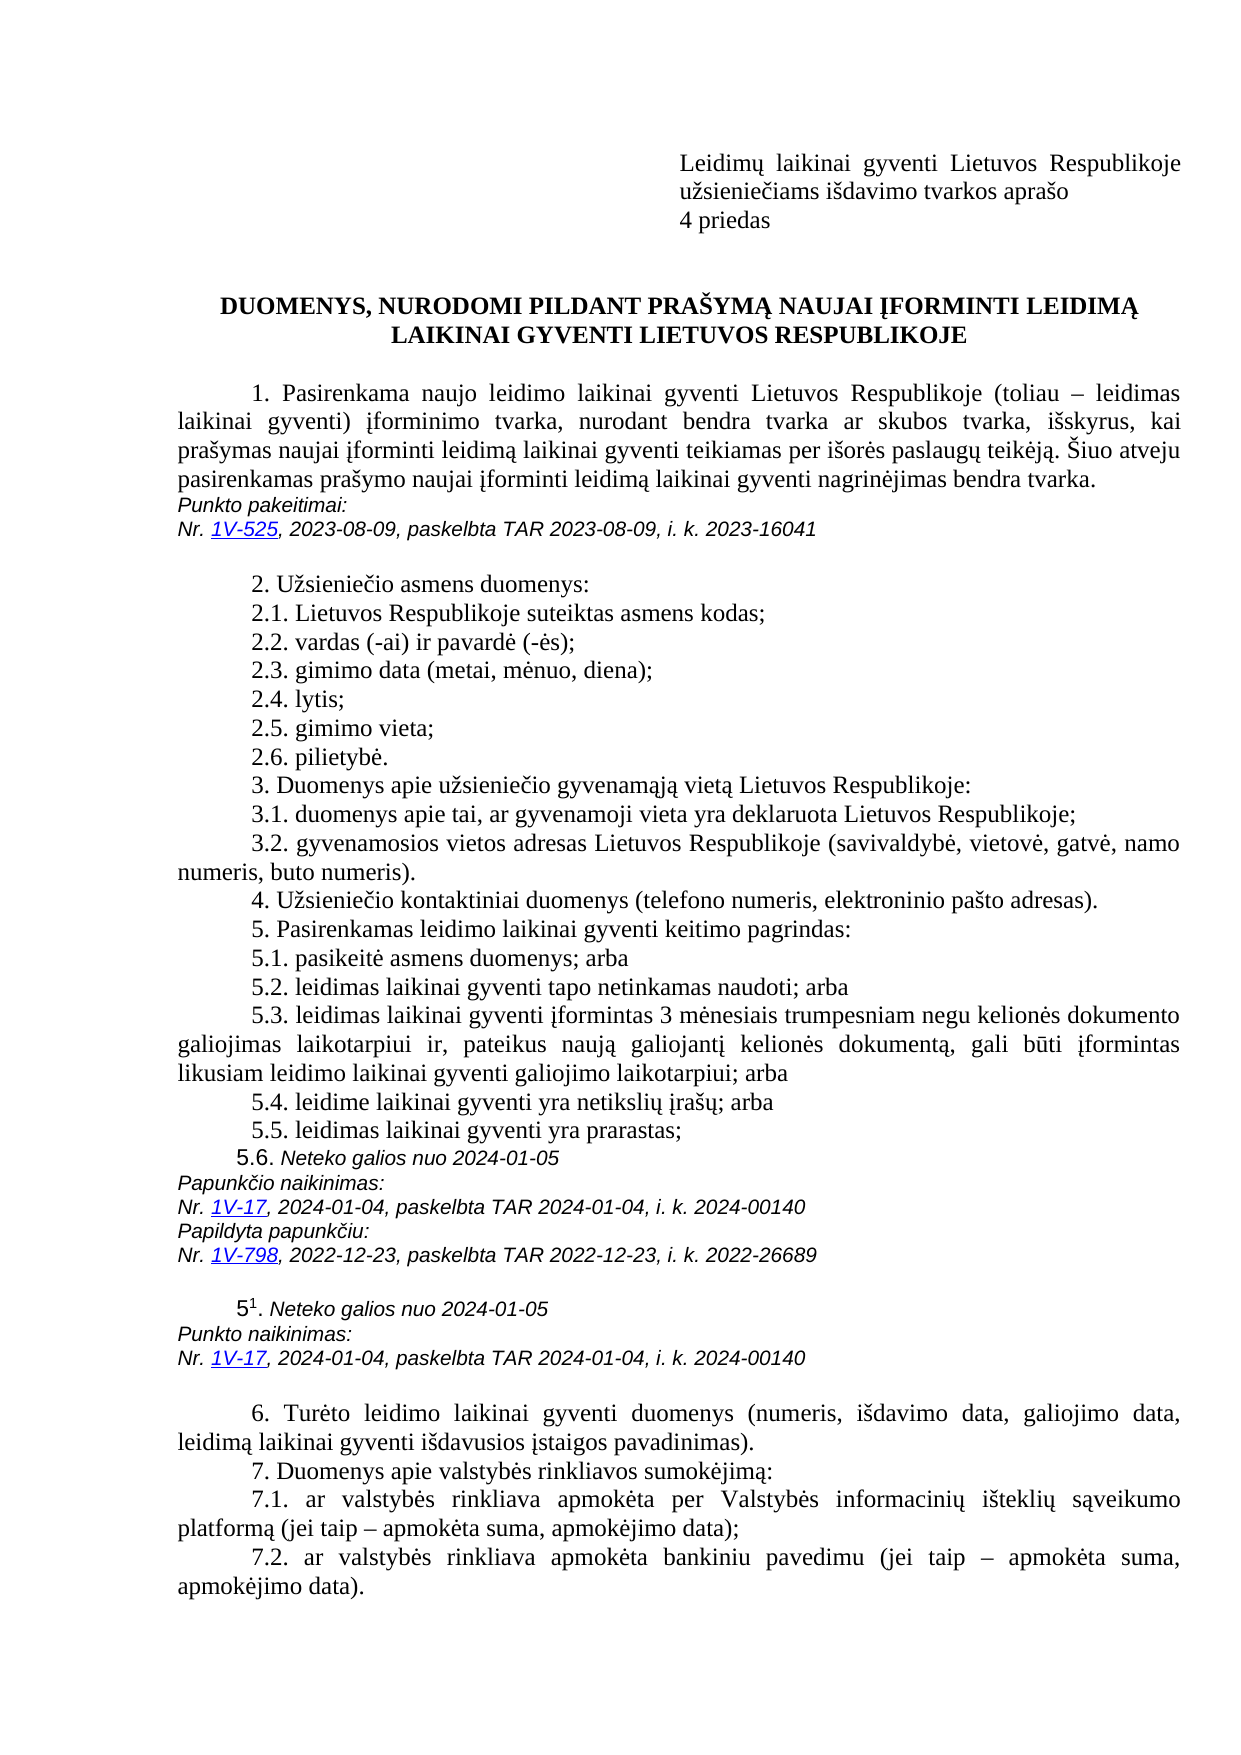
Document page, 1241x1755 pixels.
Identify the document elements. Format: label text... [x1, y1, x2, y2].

text 5. Pasirenkamas leidimo laikinai gyventi keitimo pagrindas: [177, 914, 1181, 943]
text 5.5. leidimas laikinai gyventi yra prarastas; [177, 1116, 1181, 1144]
text 6. Turėto leidimo laikinai gyventi duomenys (numeris, išdavimo data, galiojimo data, leidimą laikinai gyventi išdavusios įstaigos pavadinimas). [177, 1398, 1181, 1456]
text 5.4. leidime laikinai gyventi yra netikslių įrašų; arba [177, 1087, 1181, 1116]
text 5.2. leidimas laikinai gyventi tapo netinkamas naudoti; arba [177, 972, 1181, 1001]
text Punkto naikinimas: [177, 1322, 1181, 1346]
text Nr. 1V-798, 2022-12-23, paskelbta TAR 2022-12-23, i. k. 2022-26689 [177, 1242, 1181, 1266]
text 5.6. Neteko galios nuo 2024-01-05 [177, 1144, 1181, 1171]
text 1. Pasirenkama naujo leidimo laikinai gyventi Lietuvos Respublikoje (toliau – leidimas laikinai gyventi) įforminimo tvarka, nurodant bendra tvarka ar skubos tvarka, išskyrus, kai prašymas naujai įforminti leidimą laikinai gyventi teikiamas per išorės paslaugų teikėją. Šiuo atveju pasirenkamas prašymo naujai įforminti leidimą laikinai gyventi nagrinėjimas bendra tvarka. [177, 378, 1181, 493]
text 5.3. leidimas laikinai gyventi įformintas 3 mėnesiais trumpesniam negu kelionės dokumento galiojimas laikotarpiui ir, pateikus naują galiojantį kelionės dokumentą, gali būti įformintas likusiam leidimo laikinai gyventi galiojimo laikotarpiui; arba [177, 1001, 1181, 1087]
text Nr. 1V-525, 2023-08-09, paskelbta TAR 2023-08-09, i. k. 2023-16041 [177, 517, 1181, 541]
text Papunkčio naikinimas: [177, 1171, 1181, 1194]
text 5.1. pasikeitė asmens duomenys; arba [177, 943, 1181, 972]
text Papildyta papunkčiu: [177, 1218, 1181, 1242]
text 3.1. duomenys apie tai, ar gyvenamoji vieta yra deklaruota Lietuvos Respublikoje; [177, 799, 1181, 828]
text 2.4. lytis; [177, 684, 1181, 713]
text 3. Duomenys apie užsieniečio gyvenamąją vietą Lietuvos Respublikoje: [177, 771, 1181, 799]
text 2.3. gimimo data (metai, mėnuo, diena); [177, 656, 1181, 684]
text 3.2. gyvenamosios vietos adresas Lietuvos Respublikoje (savivaldybė, vietovė, gatvė, namo numeris, buto numeris). [177, 828, 1181, 886]
text DUOMENYS, NURODOMI PILDANT PRAŠYMĄ NAUJAI ĮFORMINTI LEIDIMĄ LAIKINAI GYVENTI LIETUVOS RESPUBLIKOJE [177, 291, 1181, 349]
text 2.2. vardas (-ai) ir pavardė (-ės); [177, 627, 1181, 656]
text 2.5. gimimo vieta; [177, 713, 1181, 742]
text 4 priedas [679, 205, 1181, 234]
text Nr. 1V-17, 2024-01-04, paskelbta TAR 2024-01-04, i. k. 2024-00140 [177, 1194, 1181, 1218]
text 7.1. ar valstybės rinkliava apmokėta per Valstybės informacinių išteklių sąveikumo platformą (jei taip – apmokėta suma, apmokėjimo data); [177, 1484, 1181, 1542]
text 2. Užsieniečio asmens duomenys: [177, 569, 1181, 598]
text 7. Duomenys apie valstybės rinkliavos sumokėjimą: [177, 1456, 1181, 1484]
text 2.1. Lietuvos Respublikoje suteiktas asmens kodas; [177, 598, 1181, 627]
text 51. Neteko galios nuo 2024-01-05 [177, 1295, 1181, 1322]
text 7.2. ar valstybės rinkliava apmokėta bankiniu pavedimu (jei taip – apmokėta suma, apmokėjimo data). [177, 1542, 1181, 1599]
text Nr. 1V-17, 2024-01-04, paskelbta TAR 2024-01-04, i. k. 2024-00140 [177, 1346, 1181, 1369]
text 2.6. pilietybė. [177, 742, 1181, 771]
text 4. Užsieniečio kontaktiniai duomenys (telefono numeris, elektroninio pašto adresas). [177, 886, 1181, 914]
text Punkto pakeitimai: [177, 493, 1181, 517]
text Leidimų laikinai gyventi Lietuvos Respublikoje užsieniečiams išdavimo tvarkos aprašo [679, 148, 1181, 205]
